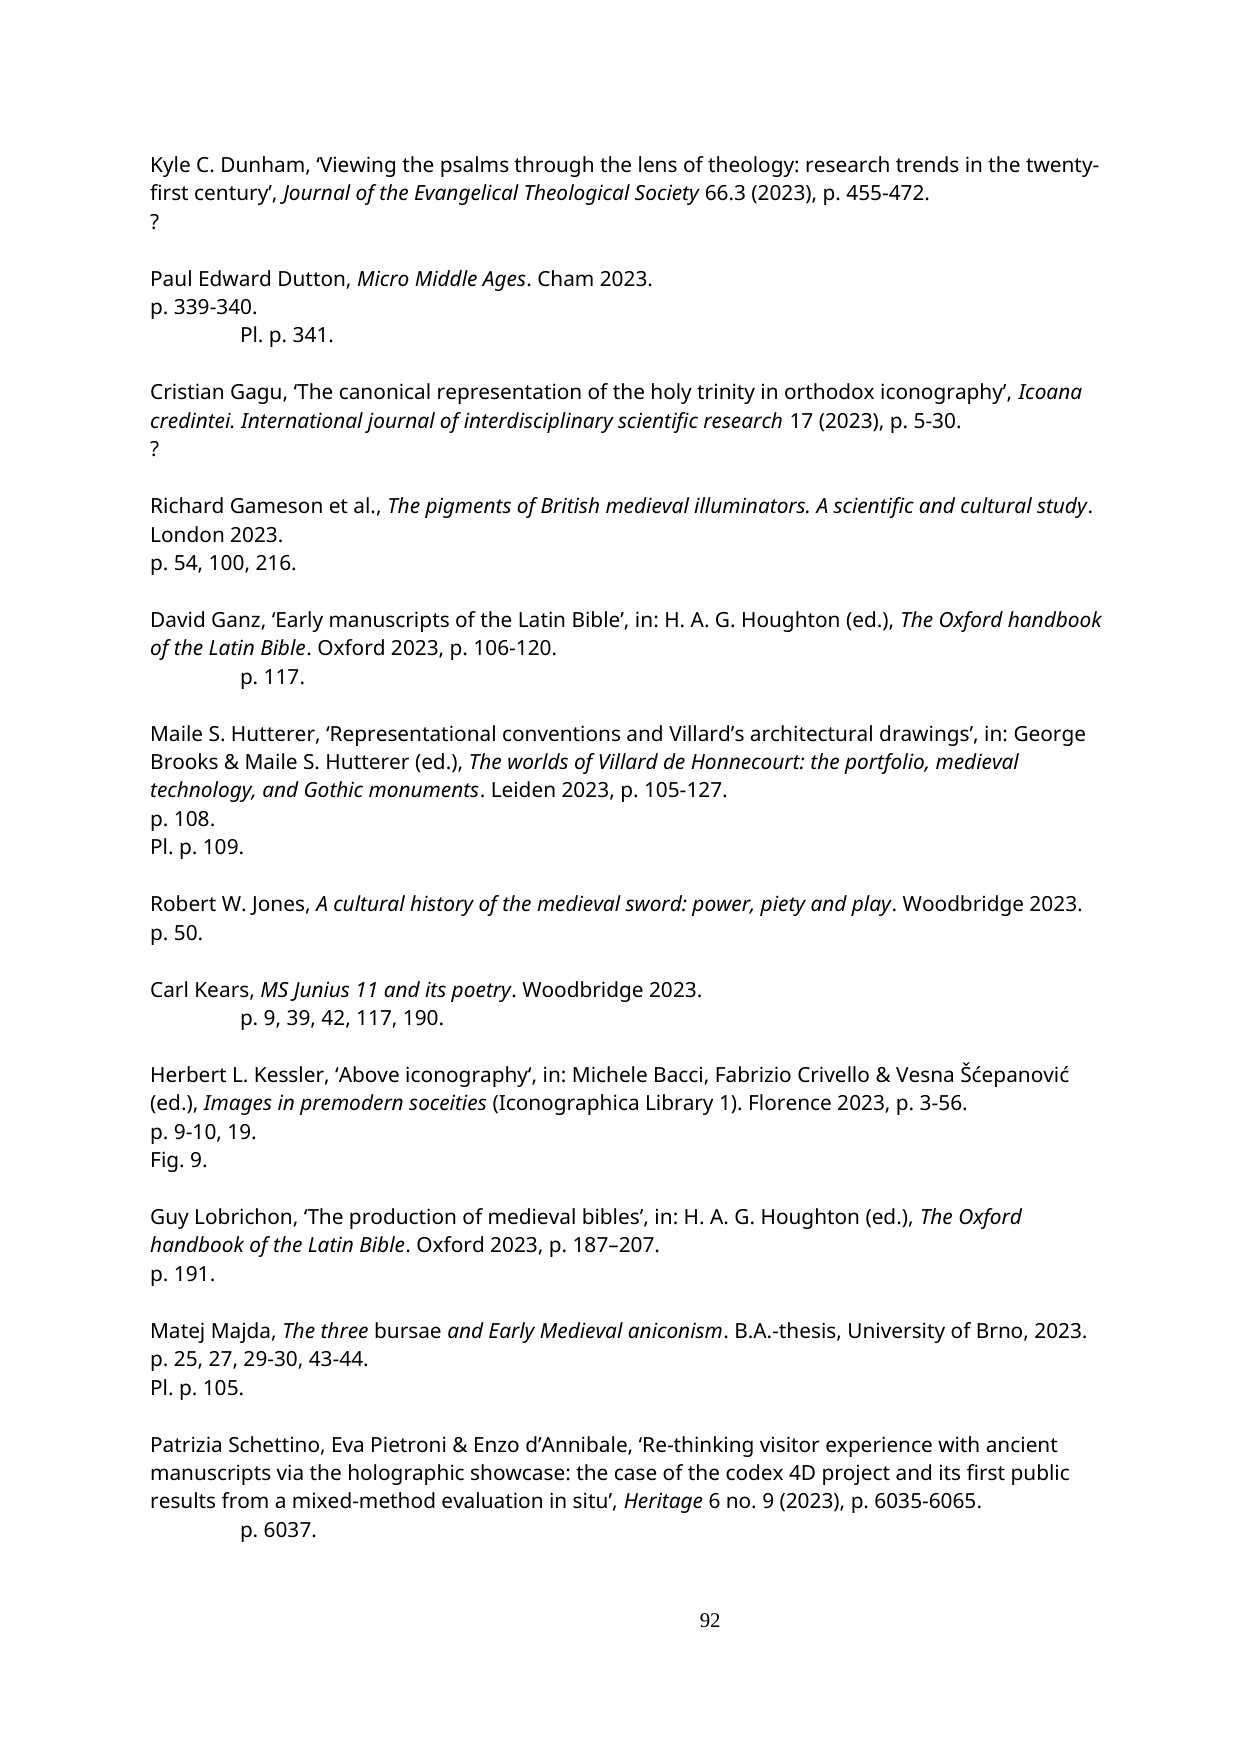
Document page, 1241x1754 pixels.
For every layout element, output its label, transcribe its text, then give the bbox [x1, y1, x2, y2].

text p. 117. [150, 662, 1122, 690]
text Herbert L. Kessler, ‘Above iconography‘, in: Michele Bacci, Fabrizio Crivello & Vesna Šćepanović (ed.), Images in premodern soceities (Iconographica Library 1). Florence 2023, p. 3-56. p. 9-10, 19. Fig. 9. [150, 1060, 1122, 1174]
text p. 9, 39, 42, 117, 190. [150, 1003, 1122, 1032]
text David Ganz, ‘Early manuscripts of the Latin Bible’, in: H. A. G. Houghton (ed.), The Oxford handbook of the Latin Bible. Oxford 2023, p. 106-120. [150, 605, 1122, 662]
text Pl. p. 341. [150, 321, 1122, 349]
text Kyle C. Dunham, ‘Viewing the psalms through the lens of theology: research trends in the twenty-first century’, Journal of the Evangelical Theological Society 66.3 (2023), p. 455-472. ? [150, 150, 1122, 235]
text Patrizia Schettino, Eva Pietroni & Enzo d’Annibale, ‘Re-thinking visitor experience with ancient manuscripts via the holographic showcase: the case of the codex 4D project and its first public results from a mixed-method evaluation in situ’, Heritage 6 no. 9 (2023), p. 6035-6065. [150, 1430, 1122, 1515]
text Matej Majda, The three bursae and Early Medieval aniconism. B.A.-thesis, University of Brno, 2023. p. 25, 27, 29-30, 43-44. Pl. p. 105. [150, 1316, 1122, 1401]
text Cristian Gagu, ‘The canonical representation of the holy trinity in orthodox iconography’, Icoana credintei. International journal of interdisciplinary scientific research 17 (2023), p. 5-30. ? [150, 377, 1122, 463]
text p. 6037. [150, 1515, 1122, 1543]
text Guy Lobrichon, ‘The production of medieval bibles’, in: H. A. G. Houghton (ed.), The Oxford handbook of the Latin Bible. Oxford 2023, p. 187–207. p. 191. [150, 1202, 1122, 1287]
text Paul Edward Dutton, Micro Middle Ages. Cham 2023. p. 339-340. [150, 264, 1122, 321]
text Richard Gameson et al., The pigments of British medieval illuminators. A scientific and cultural study. London 2023. p. 54, 100, 216. [150, 491, 1122, 577]
text Robert W. Jones, A cultural history of the medieval sword: power, piety and play. Woodbridge 2023. p. 50. [150, 889, 1122, 946]
text Carl Kears, MS Junius 11 and its poetry. Woodbridge 2023. [150, 975, 1122, 1003]
text Maile S. Hutterer, ‘Representational conventions and Villard’s architectural drawings’, in: George Brooks & Maile S. Hutterer (ed.), The worlds of Villard de Honnecourt: the portfolio, medieval technology, and Gothic monuments. Leiden 2023, p. 105-127. p. 108. Pl. p. 109. [150, 719, 1122, 861]
